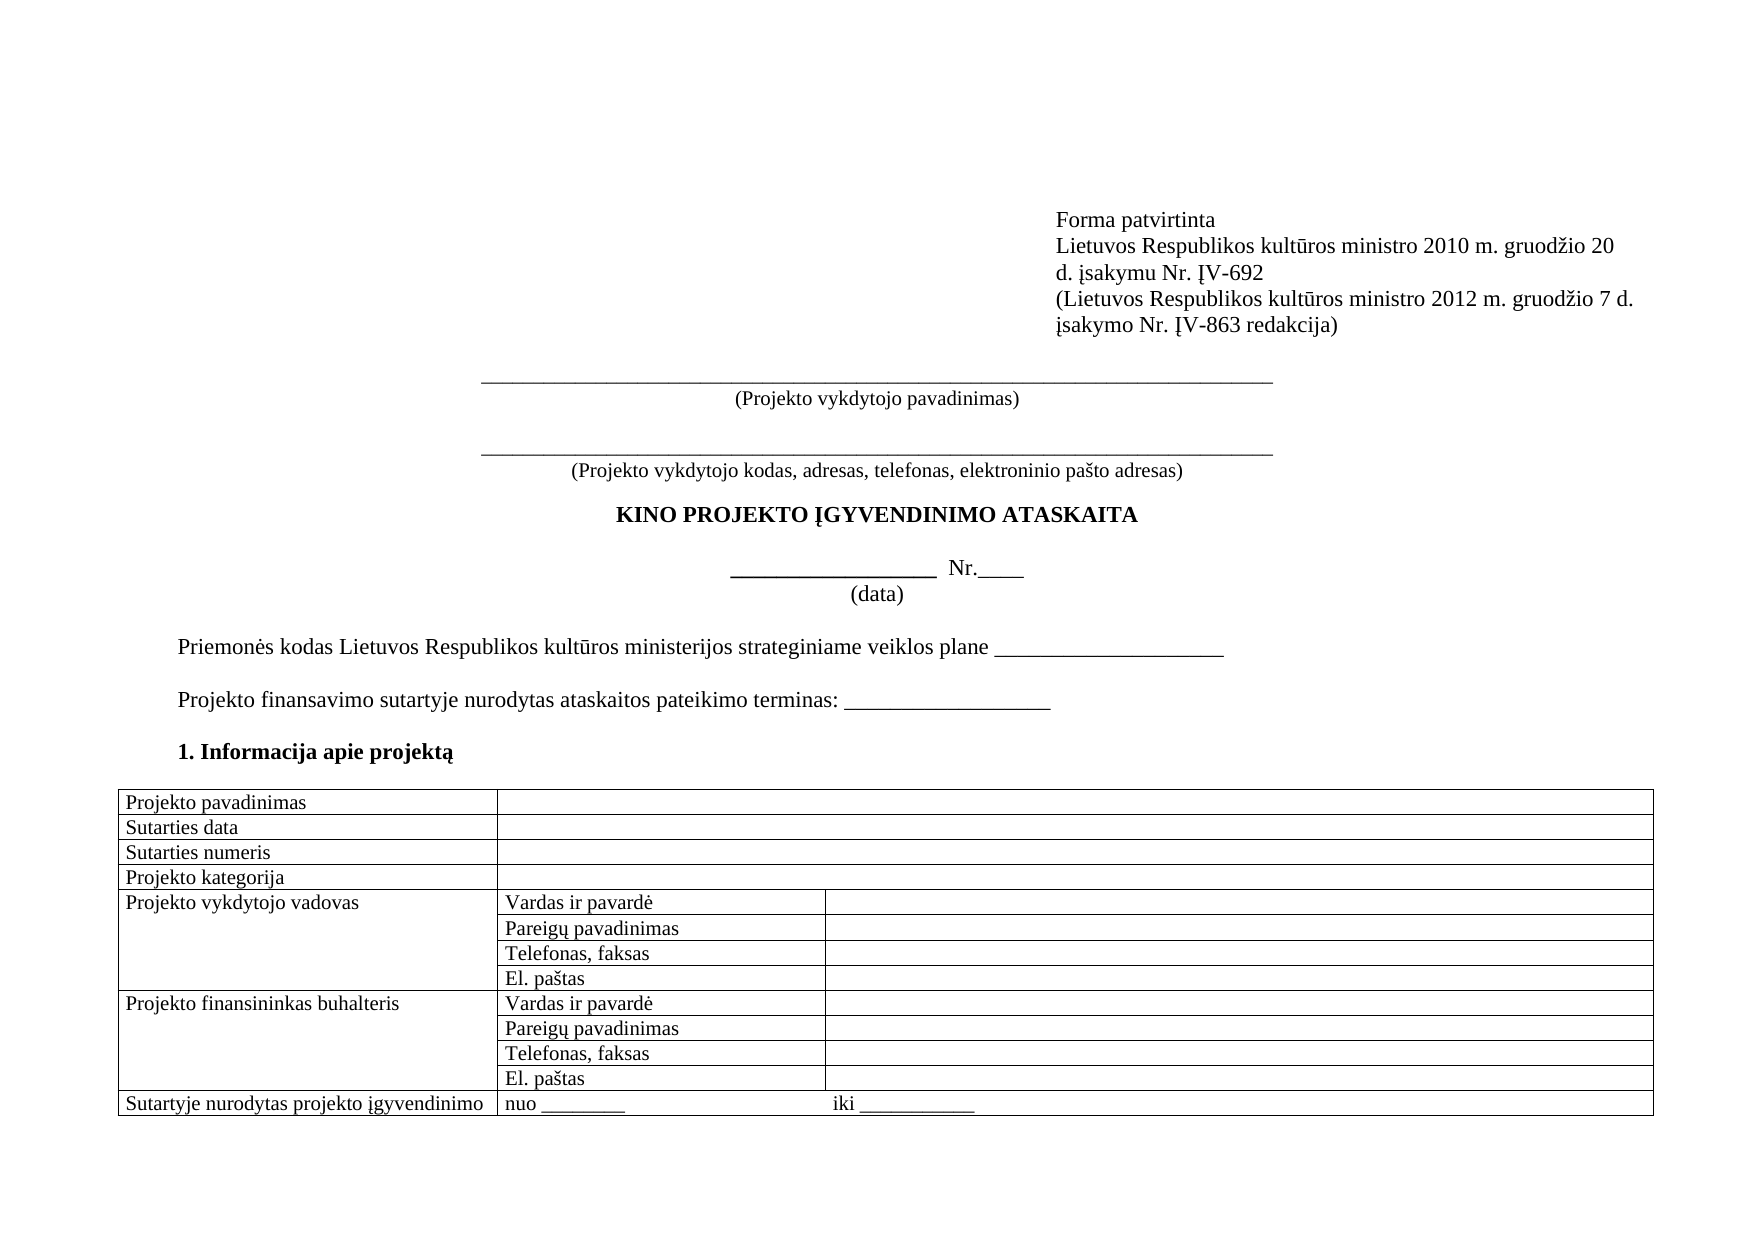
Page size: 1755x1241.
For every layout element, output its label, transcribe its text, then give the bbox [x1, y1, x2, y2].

table_cell Projekto finansininkas buhalteris [119, 991, 497, 1090]
table_cell Vardas ir pavardė [498, 890, 825, 914]
text Forma patvirtinta [1056, 206, 1636, 232]
table_cell Pareigų pavadinimas [498, 1016, 825, 1040]
table_cell [826, 991, 1653, 1015]
text (Projekto vykdytojo pavadinimas) [118, 386, 1636, 410]
table_cell Vardas ir pavardė [498, 991, 825, 1015]
table_cell Projekto kategorija [119, 865, 497, 889]
table_cell [826, 941, 1653, 964]
table_cell [826, 1041, 1653, 1065]
table_cell iki ___________ [825, 1091, 1653, 1115]
table_cell El. paštas [498, 966, 825, 990]
text ____________________________________________________________________________ [118, 434, 1636, 458]
table_cell Projekto vykdytojo vadovas [119, 890, 497, 990]
table_header Projekto pavadinimas [119, 790, 497, 814]
table_cell [826, 966, 1653, 990]
text (Projekto vykdytojo kodas, adresas, telefonas, elektroninio pašto adresas) [118, 458, 1636, 482]
text Projekto finansavimo sutartyje nurodytas ataskaitos pateikimo terminas: __________________ [118, 686, 1636, 712]
table_cell Telefonas, faksas [498, 1041, 825, 1065]
table_cell nuo ________ [498, 1091, 825, 1115]
text 1. Informacija apie projektą [118, 738, 1636, 765]
table_cell Telefonas, faksas [498, 941, 825, 964]
text Lietuvos Respublikos kultūros ministro 2010 m. gruodžio 20 d. įsakymu Nr. ĮV-692 [1056, 232, 1636, 285]
text (data) [118, 580, 1636, 607]
table_header [498, 790, 1653, 814]
text KINO PROJEKTO ĮGYVENDINIMO ATASKAITA [118, 501, 1636, 528]
table_cell Sutarties numeris [119, 840, 497, 864]
table_cell [826, 915, 1653, 939]
table_cell Pareigų pavadinimas [498, 915, 825, 939]
table_cell [826, 1016, 1653, 1040]
table_cell [498, 840, 1653, 864]
table_cell El. paštas [498, 1066, 825, 1090]
text ____________________________________________________________________________ [118, 362, 1636, 386]
text Priemonės kodas Lietuvos Respublikos kultūros ministerijos strateginiame veiklos plane ____________________ [118, 633, 1636, 659]
table_cell Sutarties data [119, 815, 497, 839]
table_cell [826, 1066, 1653, 1090]
table_cell [498, 815, 1653, 839]
table_cell [498, 865, 1653, 889]
table_cell Sutartyje nurodytas projekto įgyvendinimo [119, 1091, 497, 1115]
text (Lietuvos Respublikos kultūros ministro 2012 m. gruodžio 7 d. įsakymo Nr. ĮV-863 redakcija) [1056, 285, 1636, 338]
text __________________ Nr.____ [118, 554, 1636, 580]
table_cell [826, 890, 1653, 914]
